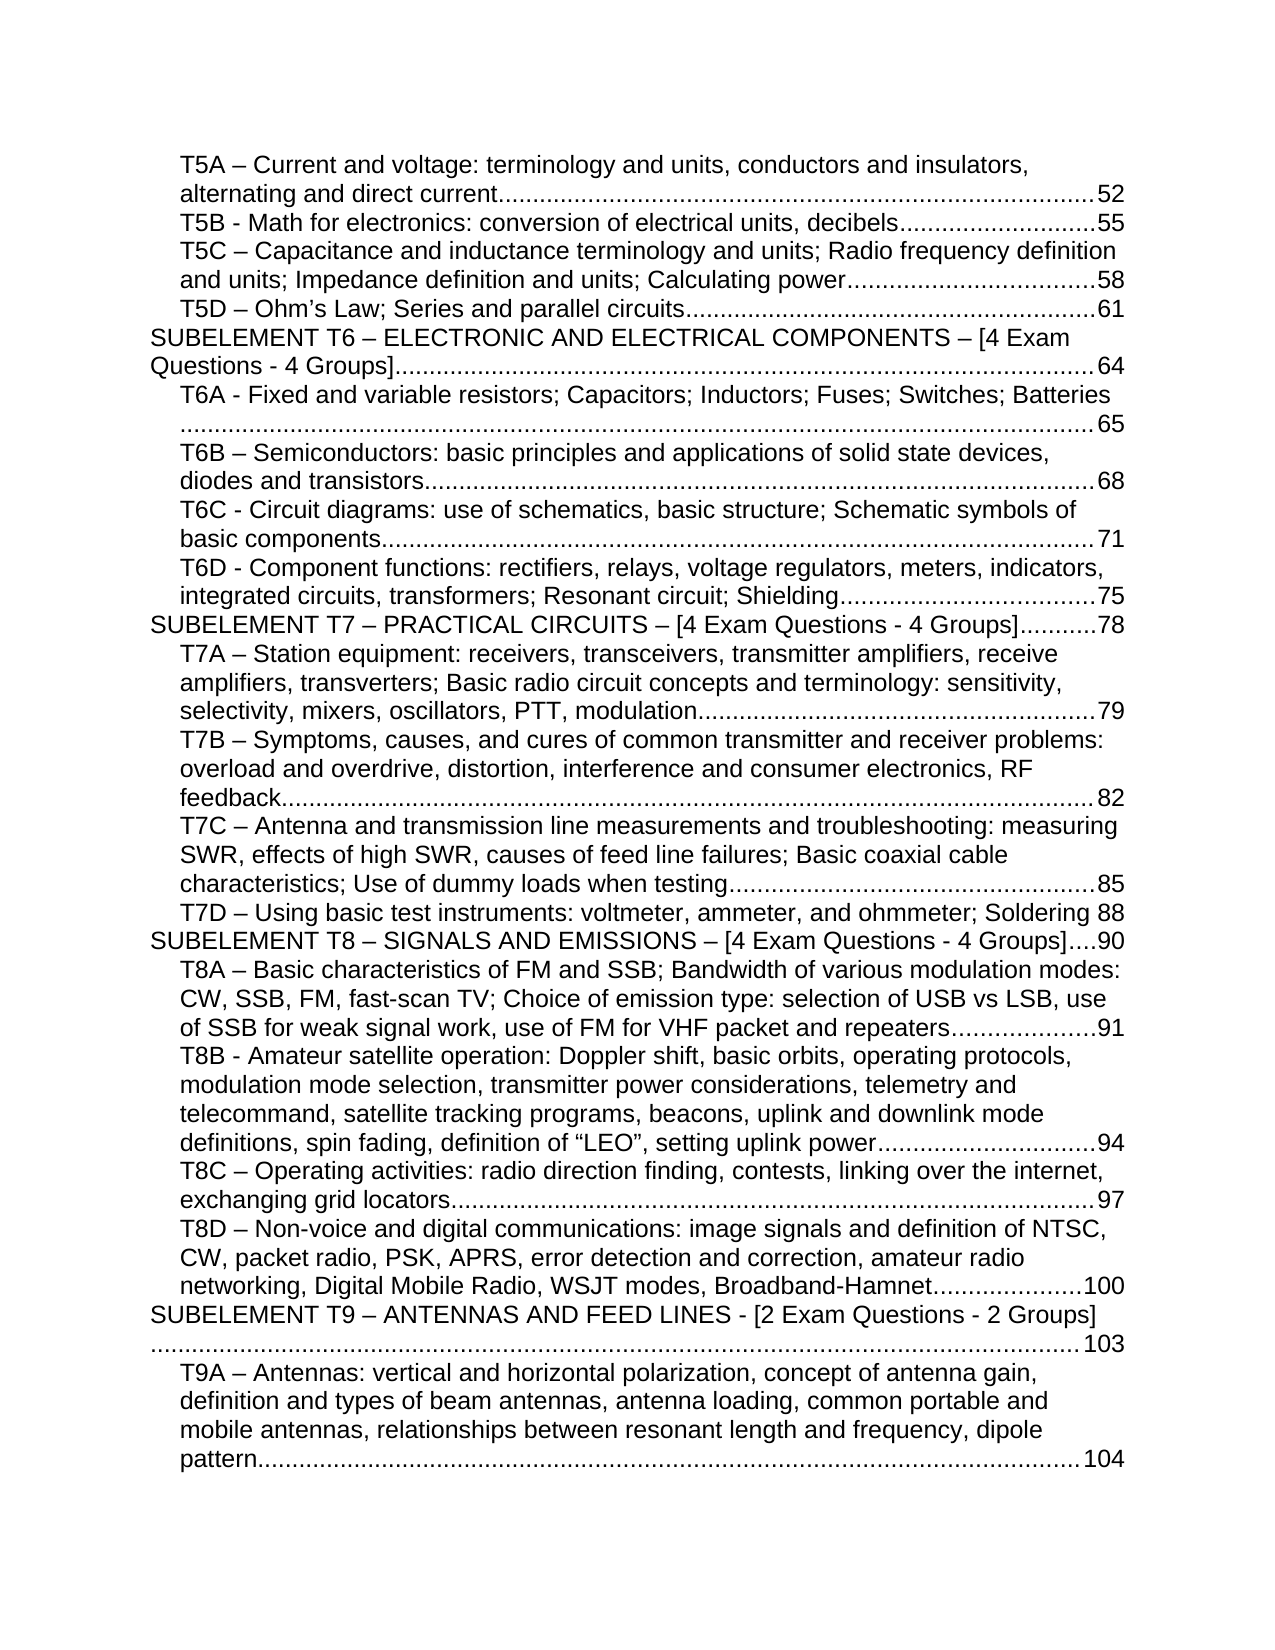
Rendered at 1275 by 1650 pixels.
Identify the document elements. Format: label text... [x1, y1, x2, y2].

text T5B - Math for electronics: conversion of electrical units, decibels 55 [179, 207, 1125, 236]
text SUBELEMENT T8 – SIGNALS AND EMISSIONS – [4 Exam Questions - 4 Groups] 90 [150, 926, 1125, 955]
text T8D – Non-voice and digital communications: image signals and definition of NTSC, CW, packet radio, PSK, APRS, error detection and correction, amateur radio networking, Digital Mobile Radio, WSJT modes, Broadband-Hamnet 100 [179, 1214, 1125, 1300]
text T5D – Ohm’s Law; Series and parallel circuits 61 [179, 294, 1125, 322]
text T6B – Semiconductors: basic principles and applications of solid state devices, diodes and transistors 68 [179, 437, 1125, 495]
text T6D - Component functions: rectifiers, relays, voltage regulators, meters, indicators, integrated circuits, transformers; Resonant circuit; Shielding 75 [179, 552, 1125, 610]
text T7B – Symptoms, causes, and cures of common transmitter and receiver problems: overload and overdrive, distortion, interference and consumer electronics, RF feedback 82 [179, 725, 1125, 811]
text T7C – Antenna and transmission line measurements and troubleshooting: measuring SWR, effects of high SWR, causes of feed line failures; Basic coaxial cable characteristics; Use of dummy loads when testing 85 [179, 811, 1125, 897]
text T8B - Amateur satellite operation: Doppler shift, basic orbits, operating protocols, modulation mode selection, transmitter power considerations, telemetry and telecommand, satellite tracking programs, beacons, uplink and downlink mode definitions, spin fading, definition of “LEO”, setting uplink power 94 [179, 1041, 1125, 1156]
text SUBELEMENT T6 – ELECTRONIC AND ELECTRICAL COMPONENTS – [4 Exam Questions - 4 Groups] 64 [150, 322, 1125, 380]
text T6A - Fixed and variable resistors; Capacitors; Inductors; Fuses; Switches; Batteries 65 [179, 380, 1125, 437]
text T6C - Circuit diagrams: use of schematics, basic structure; Schematic symbols of basic components 71 [179, 495, 1125, 552]
text T9A – Antennas: vertical and horizontal polarization, concept of antenna gain, definition and types of beam antennas, antenna loading, common portable and mobile antennas, relationships between resonant length and frequency, dipole pattern 104 [179, 1357, 1125, 1472]
text T8C – Operating activities: radio direction finding, contests, linking over the internet, exchanging grid locators 97 [179, 1156, 1125, 1214]
text SUBELEMENT T7 – PRACTICAL CIRCUITS – [4 Exam Questions - 4 Groups] 78 [150, 610, 1125, 639]
text SUBELEMENT T9 – ANTENNAS AND FEED LINES - [2 Exam Questions - 2 Groups] 103 [150, 1300, 1125, 1357]
text T5C – Capacitance and inductance terminology and units; Radio frequency definition and units; Impedance definition and units; Calculating power 58 [179, 236, 1125, 294]
text T7A – Station equipment: receivers, transceivers, transmitter amplifiers, receive amplifiers, transverters; Basic radio circuit concepts and terminology: sensitivity, selectivity, mixers, oscillators, PTT, modulation 79 [179, 639, 1125, 725]
text T7D – Using basic test instruments: voltmeter, ammeter, and ohmmeter; Soldering 88 [179, 897, 1125, 926]
text T8A – Basic characteristics of FM and SSB; Bandwidth of various modulation modes: CW, SSB, FM, fast-scan TV; Choice of emission type: selection of USB vs LSB, use of SSB for weak signal work, use of FM for VHF packet and repeaters 91 [179, 955, 1125, 1041]
text T5A – Current and voltage: terminology and units, conductors and insulators, alternating and direct current 52 [179, 150, 1125, 207]
